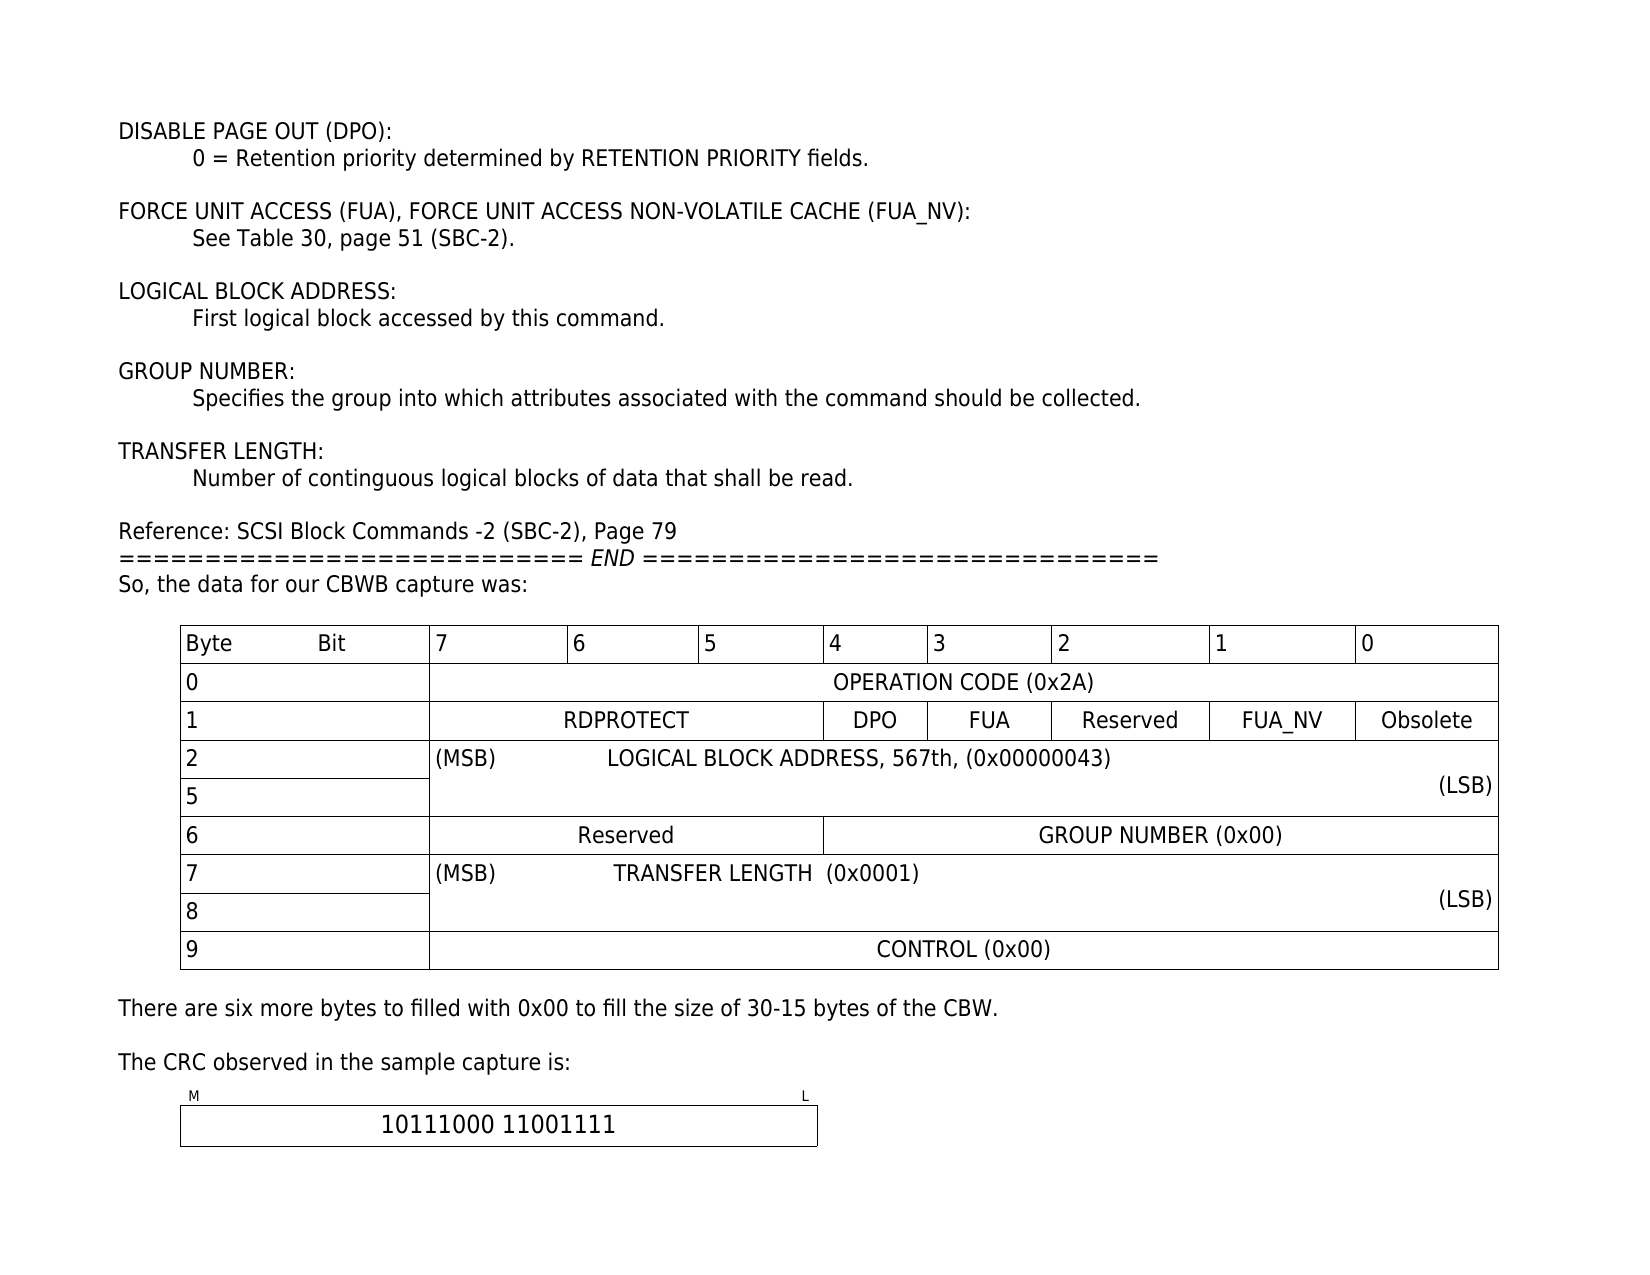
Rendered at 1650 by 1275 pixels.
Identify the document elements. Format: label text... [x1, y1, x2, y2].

text Reference: SCSI Block Commands -2 (SBC-2), Page 79 [118, 518, 1532, 545]
table_cell 6 [181, 817, 429, 854]
table_cell Reserved [1052, 702, 1209, 739]
table_cell 1 [181, 702, 429, 739]
table_cell DPO [824, 702, 927, 739]
text The CRC observed in the sample capture is: [118, 1049, 1532, 1076]
table_cell 9 [181, 932, 429, 969]
table_header 5 [699, 626, 823, 663]
text So, the data for our CBWB capture was: [118, 571, 1532, 598]
table_cell Obsolete [1356, 702, 1498, 739]
text First logical block accessed by this command. [118, 305, 1532, 331]
text 0 = Retention priority determined by RETENTION PRIORITY fields. [118, 145, 1532, 171]
text TRANSFER LENGTH: [118, 438, 1532, 465]
table_header 0 [1356, 626, 1498, 663]
table_header 2 [181, 741, 429, 778]
table_header 6 [568, 626, 698, 663]
table_cell (MSB) TRANSFER LENGTH (0x0001) (LSB) [430, 855, 1498, 931]
text See Table 30, page 51 (SBC-2). [118, 225, 1532, 251]
table_header 7 [430, 626, 567, 663]
table_header 7 [181, 855, 429, 892]
table_header 4 [824, 626, 927, 663]
text M L [118, 1076, 1532, 1105]
text =========================== END ============================== [118, 545, 1532, 571]
table_cell FUA [928, 702, 1051, 739]
table_cell 0 [181, 664, 429, 701]
table_header 3 [928, 626, 1051, 663]
text FORCE UNIT ACCESS (FUA), FORCE UNIT ACCESS NON-VOLATILE CACHE (FUA_NV): [118, 198, 1532, 225]
text There are six more bytes to filled with 0x00 to fill the size of 30-15 bytes of the CBW. [118, 996, 1532, 1022]
table_cell CONTROL (0x00) [430, 932, 1498, 969]
table_cell GROUP NUMBER (0x00) [824, 817, 1498, 854]
table_header Byte Bit [181, 626, 429, 663]
table_cell OPERATION CODE (0x2A) [430, 664, 1498, 701]
table_header 1 [1210, 626, 1355, 663]
table_header 10111000 11001111 [181, 1106, 817, 1146]
table_cell Reserved [430, 817, 823, 854]
table_cell 8 [181, 894, 429, 931]
text GROUP NUMBER: [118, 358, 1532, 385]
table_cell RDPROTECT [430, 702, 823, 739]
text DISABLE PAGE OUT (DPO): [118, 118, 1532, 145]
table_cell 5 [181, 779, 429, 816]
table_header 2 [1052, 626, 1209, 663]
text Number of continguous logical blocks of data that shall be read. [118, 465, 1532, 491]
text Specifies the group into which attributes associated with the command should be collected. [118, 385, 1532, 411]
table_cell (MSB) LOGICAL BLOCK ADDRESS, 567th, (0x00000043) (LSB) [430, 741, 1498, 816]
text LOGICAL BLOCK ADDRESS: [118, 278, 1532, 305]
table_cell FUA_NV [1210, 702, 1355, 739]
